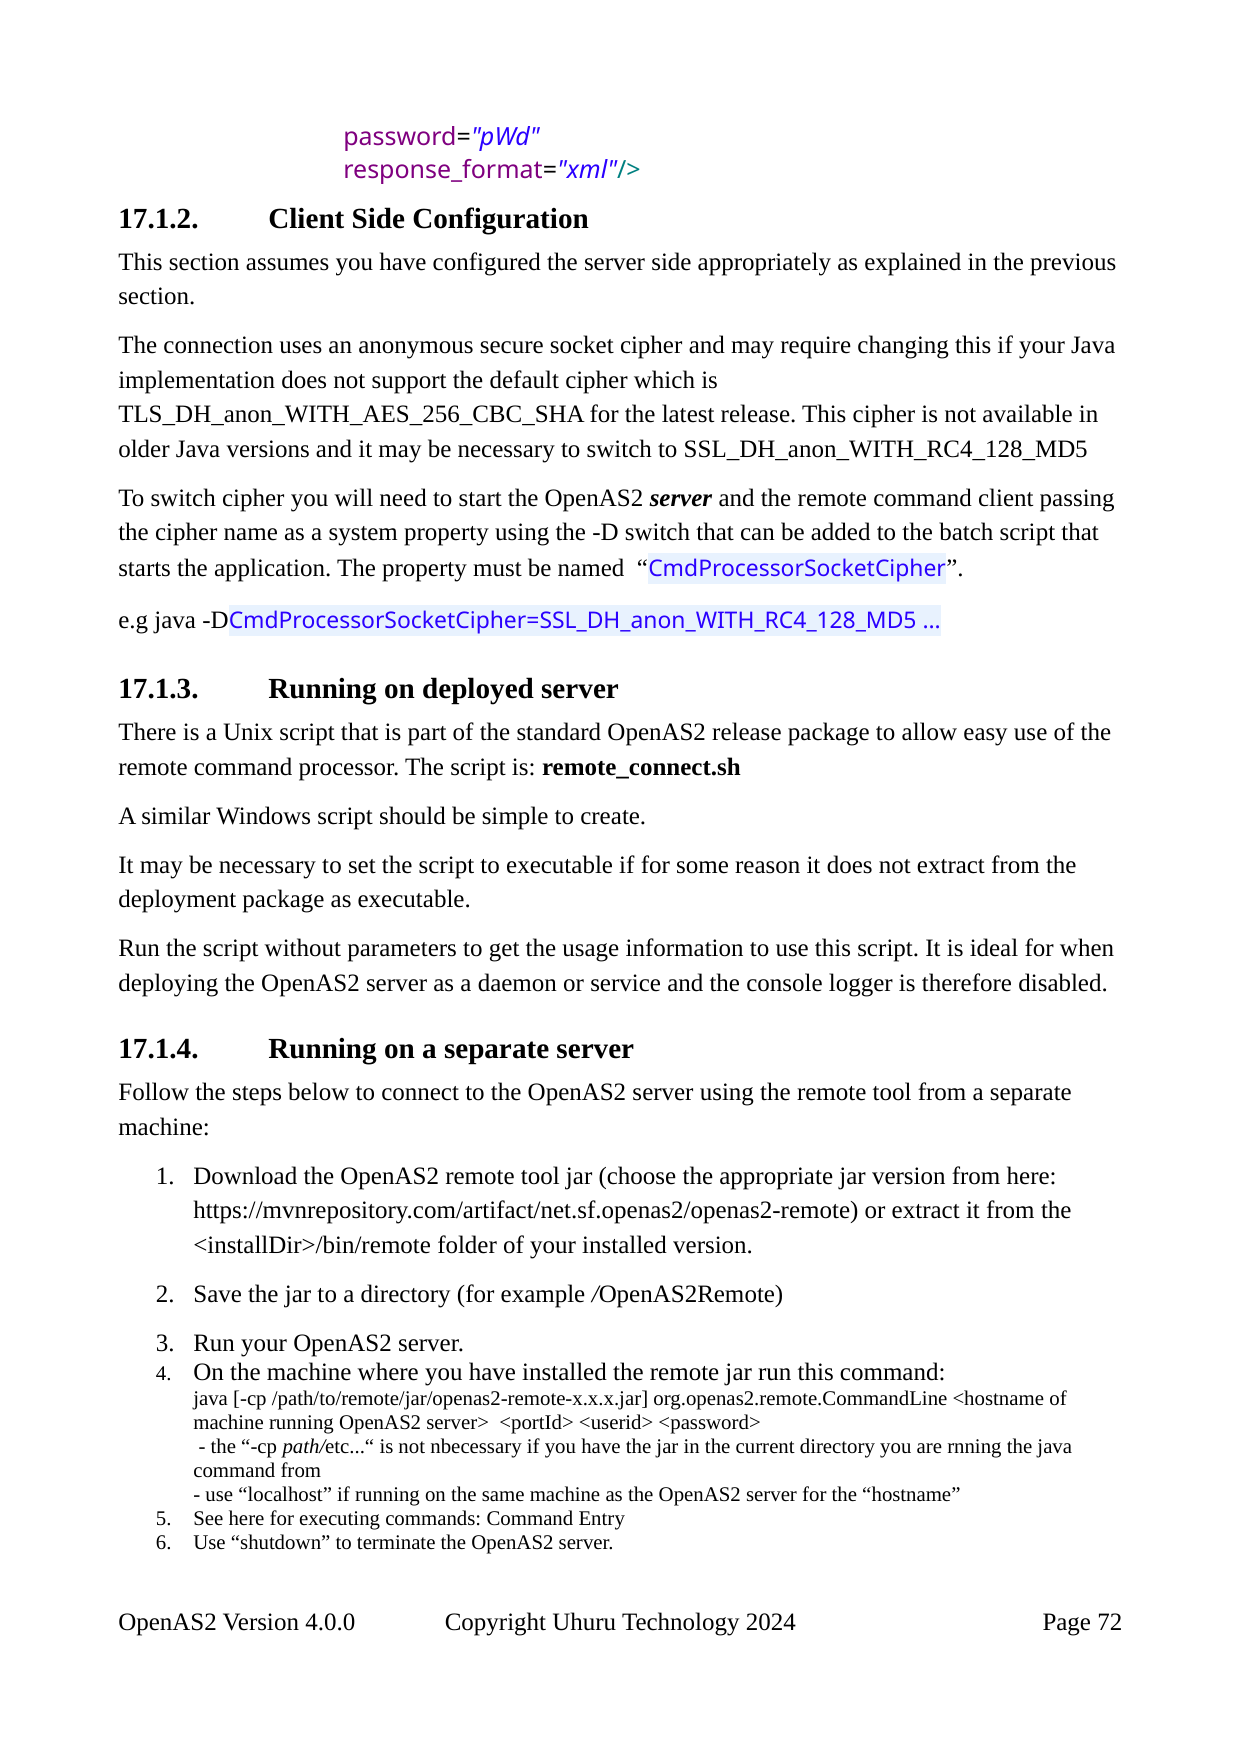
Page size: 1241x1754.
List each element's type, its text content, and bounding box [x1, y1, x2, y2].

text This section assumes you have configured the server side appropriately as explained in the previous section. [118, 247, 1122, 310]
list Download the OpenAS2 remote tool jar (choose the appropriate jar version from here: https://mvnrepository.com/artifact/net.sf.openas2/openas2-remote) or extract it from the <installDir>/bin/remote folder of your installed version. [156, 1161, 1122, 1259]
text To switch cipher you will need to start the OpenAS2 server and the remote command client passing the cipher name as a system property using the -D switch that can be added to the batch script that starts the application. The property must be named “CmdProcessorSocketCipher”. [118, 483, 1122, 584]
text e.g java -DCmdProcessorSocketCipher=SSL_DH_anon_WITH_RC4_128_MD5 … [118, 604, 1122, 636]
list On the machine where you have installed the remote jar run this command: java [-cp /path/to/remote/jar/openas2-remote-x.x.x.jar] org.openas2.remote.CommandLine <hostname of machine running OpenAS2 server> <portId> <userid> <password> - the “-cp path/etc...“ is not nbecessary if you have the jar in the current directory you are rnning the java command from - use “localhost” if running on the same machine as the OpenAS2 server for the “hostname” [156, 1357, 1122, 1506]
text The connection uses an anonymous secure socket cipher and may require changing this if your Java implementation does not support the default cipher which is TLS_DH_anon_WITH_AES_256_CBC_SHA for the latest release. This cipher is not available in older Java versions and it may be necessary to switch to SSL_DH_anon_WITH_RC4_128_MD5 [118, 330, 1122, 463]
list Run your OpenAS2 server. [156, 1328, 1122, 1357]
list See here for executing commands: Command Entry [156, 1506, 1122, 1530]
list password="pWd" [118, 118, 1122, 152]
list Use “shutdown” to terminate the OpenAS2 server. [156, 1530, 1122, 1554]
text Follow the steps below to connect to the OpenAS2 server using the remote tool from a separate machine: [118, 1077, 1122, 1141]
text It may be necessary to set the script to executable if for some reason it does not extract from the deployment package as executable. [118, 850, 1122, 913]
list response_format="xml"/> [118, 152, 1122, 186]
text A similar Windows script should be simple to create. [118, 801, 1122, 829]
text Run the script without parameters to get the usage information to use this script. It is ideal for when deploying the OpenAS2 server as a daemon or service and the console logger is therefore disabled. [118, 933, 1122, 997]
subtitle Client Side Configuration [118, 201, 1122, 234]
text There is a Unix script that is part of the standard OpenAS2 release package to allow easy use of the remote command processor. The script is: remote_connect.sh [118, 717, 1122, 780]
list Save the jar to a directory (for example /OpenAS2Remote) [156, 1279, 1122, 1308]
subtitle Running on deployed server [118, 671, 1122, 705]
subtitle Running on a separate server [118, 1031, 1122, 1065]
